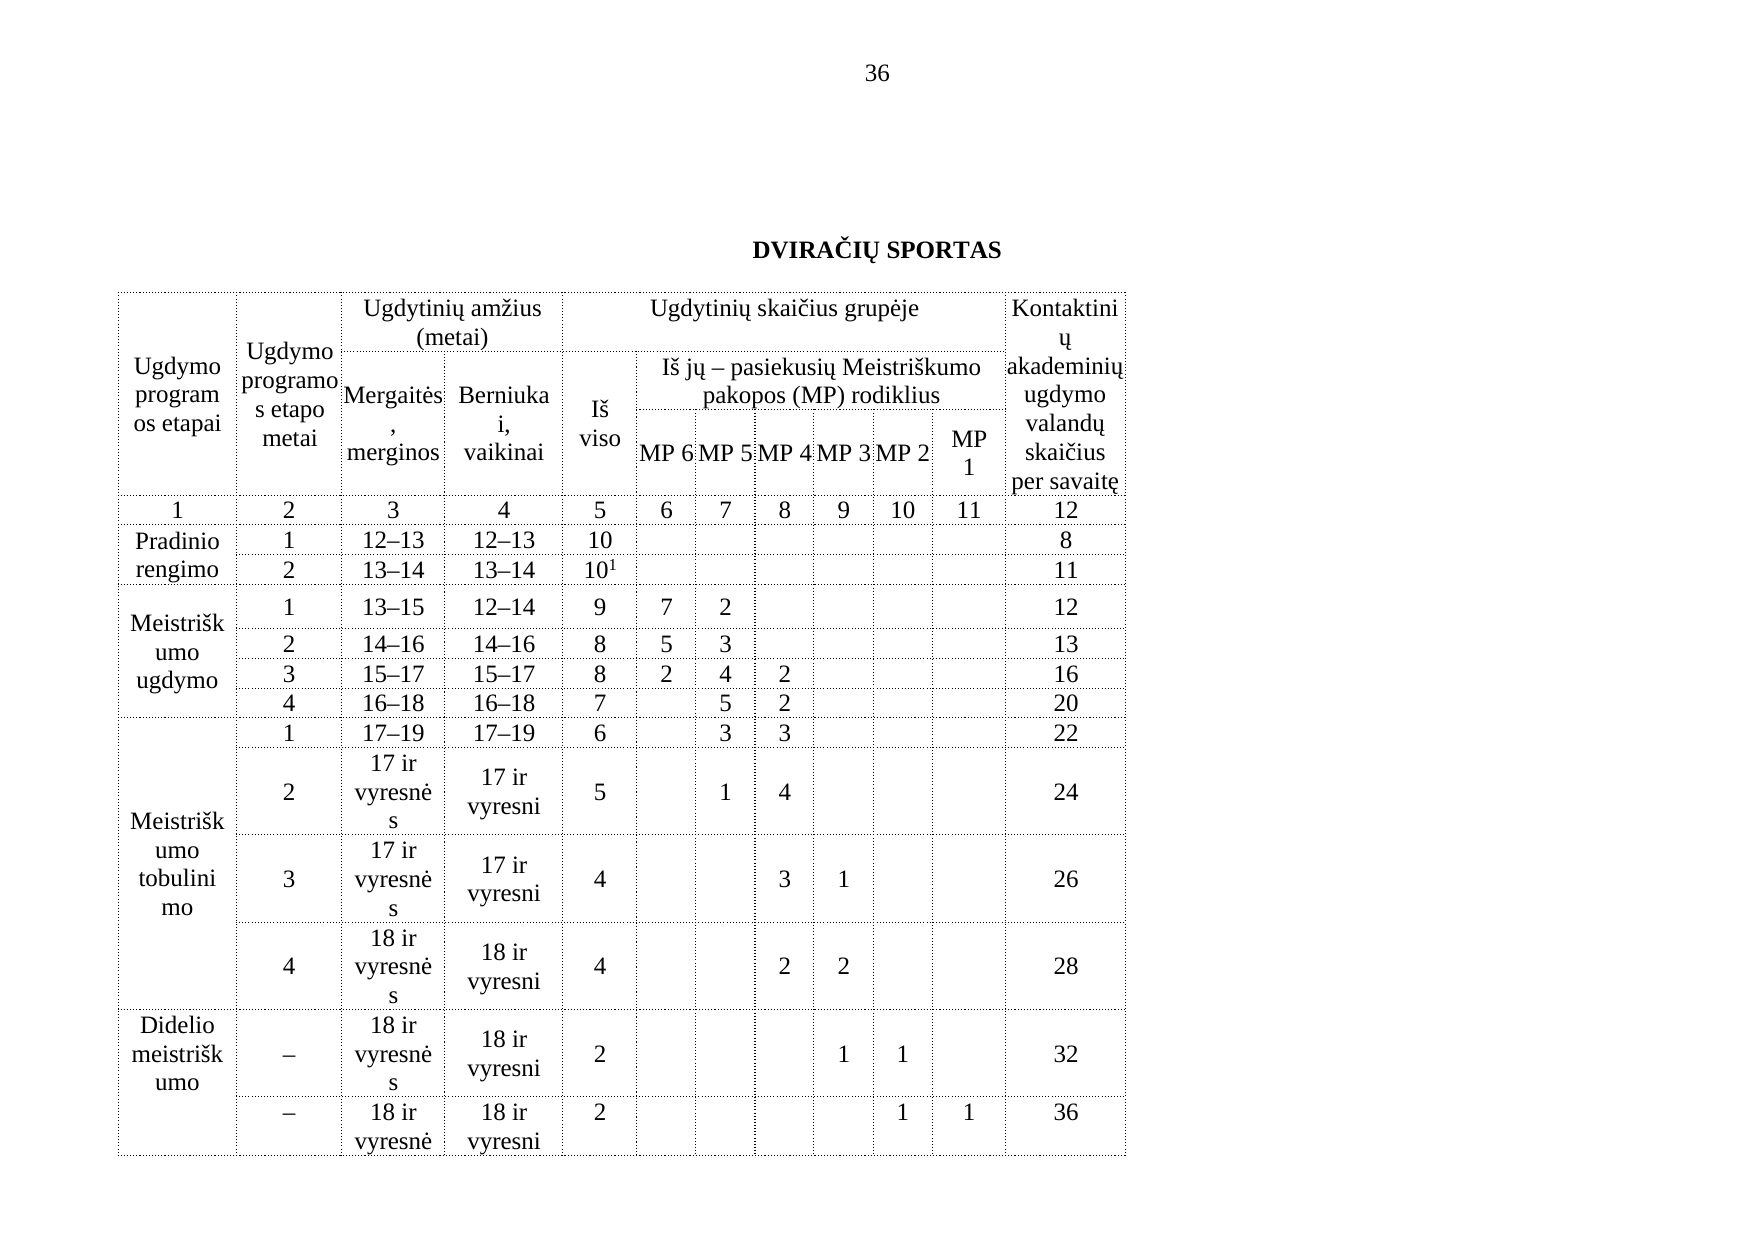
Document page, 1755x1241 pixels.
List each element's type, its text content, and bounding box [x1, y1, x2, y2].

table_header Kontaktinių akademinių ugdymo valandų skaičius per savaitę [1006, 292, 1126, 494]
table_cell 4 [755, 747, 814, 834]
table_cell [696, 1009, 755, 1096]
table_cell 17 ir vyresni [445, 747, 563, 834]
table_cell 10 [563, 524, 637, 554]
table_cell – [236, 1009, 341, 1096]
table_cell 3 [341, 495, 445, 524]
table_cell 101 [563, 554, 637, 584]
table_cell 3 [755, 834, 814, 922]
table_cell [637, 1009, 696, 1096]
table_cell [873, 834, 932, 922]
text DVIRAČIŲ SPORTAS [118, 235, 1636, 263]
table_cell 7 [563, 688, 637, 717]
table_cell 3 [236, 834, 341, 922]
table_cell [696, 834, 755, 922]
table_cell 6 [637, 495, 696, 524]
table_cell [932, 717, 1006, 747]
table_cell 17 ir vyresnės [341, 747, 445, 834]
table_cell 11 [1006, 554, 1126, 584]
table_cell MP 1 [932, 409, 1006, 494]
table_cell 11 [932, 495, 1006, 524]
table_cell [873, 922, 932, 1009]
table_cell 22 [1006, 717, 1126, 747]
table_cell 5 [563, 495, 637, 524]
table_cell 17–19 [341, 717, 445, 747]
table_cell 1 [873, 1009, 932, 1096]
table_cell MP 3 [814, 409, 873, 494]
table_cell 16–18 [341, 688, 445, 717]
table_cell [814, 717, 873, 747]
table_cell 2 [755, 922, 814, 1009]
table_cell 4 [696, 658, 755, 687]
table_cell [696, 1096, 755, 1155]
table_cell 12–14 [445, 584, 563, 628]
table_cell [637, 834, 696, 922]
table_cell MP 2 [873, 409, 932, 494]
table_cell 26 [1006, 834, 1126, 922]
table_cell 18 ir vyresni [445, 922, 563, 1009]
table_cell 7 [696, 495, 755, 524]
table_cell [873, 717, 932, 747]
table_cell 17 ir vyresnės [341, 834, 445, 922]
table_header Ugdymo programos etapai [118, 292, 236, 494]
table_cell 5 [696, 688, 755, 717]
table_cell [873, 658, 932, 687]
table_cell 3 [696, 717, 755, 747]
table_cell 3 [696, 628, 755, 658]
table_cell [873, 747, 932, 834]
table_cell 20 [1006, 688, 1126, 717]
table_cell [873, 688, 932, 717]
table_cell [873, 524, 932, 554]
table_cell [755, 584, 814, 628]
table_cell [932, 524, 1006, 554]
table_cell 8 [1006, 524, 1126, 554]
table_cell [814, 658, 873, 687]
table_cell Iš jų – pasiekusių Meistriškumo pakopos (MP) rodiklius [637, 351, 1006, 409]
table_cell [814, 554, 873, 584]
table_cell [873, 628, 932, 658]
table_cell 16–18 [445, 688, 563, 717]
table_cell 5 [637, 628, 696, 658]
table_cell 3 [236, 658, 341, 687]
table_cell Meistriškumo ugdymo [118, 584, 236, 717]
table_cell 12 [1006, 495, 1126, 524]
table_cell 1 [118, 495, 236, 524]
table_cell [814, 628, 873, 658]
table_cell MP 5 [696, 409, 755, 494]
table_cell 8 [563, 628, 637, 658]
table_cell 15–17 [341, 658, 445, 687]
table_cell 8 [563, 658, 637, 687]
table_cell Meistriškumo tobulinimo [118, 717, 236, 1009]
table_cell 32 [1006, 1009, 1126, 1096]
table_cell 14–16 [445, 628, 563, 658]
table_cell [814, 688, 873, 717]
table_cell 2 [236, 747, 341, 834]
table_cell 14–16 [341, 628, 445, 658]
table_cell MP 6 [637, 409, 696, 494]
table_cell 4 [563, 834, 637, 922]
table_cell 7 [637, 584, 696, 628]
table_cell 1 [814, 1009, 873, 1096]
table_cell 9 [814, 495, 873, 524]
table_cell 15–17 [445, 658, 563, 687]
table_cell [814, 584, 873, 628]
table_cell 36 [1006, 1096, 1126, 1155]
table_header Ugdytinių skaičius grupėje [563, 292, 1006, 351]
table_cell 13–14 [445, 554, 563, 584]
table_cell 2 [236, 628, 341, 658]
table_cell [932, 834, 1006, 922]
table_header Ugdytinių amžius (metai) [341, 292, 563, 351]
table_cell 12 [1006, 584, 1126, 628]
table_cell 2 [814, 922, 873, 1009]
table_cell 18 ir vyresni [445, 1096, 563, 1155]
table_cell [637, 922, 696, 1009]
table_cell 1 [236, 524, 341, 554]
table_cell [696, 922, 755, 1009]
table_cell 9 [563, 584, 637, 628]
table_cell MP 4 [755, 409, 814, 494]
table_cell Mergaitės, merginos [341, 351, 445, 494]
table_cell 4 [563, 922, 637, 1009]
table_cell 2 [563, 1096, 637, 1155]
table_cell [932, 688, 1006, 717]
table_cell [814, 524, 873, 554]
table_cell 2 [236, 495, 341, 524]
table_cell 1 [696, 747, 755, 834]
table_cell 2 [637, 658, 696, 687]
table_cell 4 [236, 922, 341, 1009]
table_cell 4 [445, 495, 563, 524]
table_cell 18 ir vyresni [445, 1009, 563, 1096]
table_cell 4 [236, 688, 341, 717]
table_cell Didelio meistriškumo [118, 1009, 236, 1155]
table_cell 6 [563, 717, 637, 747]
table_cell 16 [1006, 658, 1126, 687]
table_cell [814, 747, 873, 834]
table_cell 17 ir vyresni [445, 834, 563, 922]
table_cell 1 [814, 834, 873, 922]
table_cell [696, 524, 755, 554]
table_cell [814, 1096, 873, 1155]
table_cell [637, 1096, 696, 1155]
table_cell 3 [755, 717, 814, 747]
table_cell [932, 1009, 1006, 1096]
table_cell 1 [236, 717, 341, 747]
table_cell [755, 524, 814, 554]
table_cell [755, 1009, 814, 1096]
table_cell – [236, 1096, 341, 1155]
table_cell [755, 1096, 814, 1155]
table_cell 12–13 [445, 524, 563, 554]
table_cell [755, 554, 814, 584]
table_cell 1 [873, 1096, 932, 1155]
table_cell [932, 747, 1006, 834]
table_cell [755, 628, 814, 658]
table_cell [637, 747, 696, 834]
table_cell 18 ir vyresnė [341, 1096, 445, 1155]
table_cell [637, 524, 696, 554]
table_cell [932, 628, 1006, 658]
table_cell [873, 584, 932, 628]
table_cell [637, 688, 696, 717]
table_cell [637, 554, 696, 584]
table_cell 18 ir vyresnės [341, 922, 445, 1009]
table_cell [637, 717, 696, 747]
table_cell 24 [1006, 747, 1126, 834]
table_cell [932, 658, 1006, 687]
table_cell 2 [755, 688, 814, 717]
table_cell [873, 554, 932, 584]
table_cell [932, 554, 1006, 584]
table_cell 17–19 [445, 717, 563, 747]
table_cell 13–15 [341, 584, 445, 628]
table_cell Iš viso [563, 351, 637, 494]
table_cell 2 [236, 554, 341, 584]
table_cell 2 [755, 658, 814, 687]
table_cell 12–13 [341, 524, 445, 554]
table_cell 1 [236, 584, 341, 628]
table_cell 1 [932, 1096, 1006, 1155]
table_cell Berniukai, vaikinai [445, 351, 563, 494]
table_cell [696, 554, 755, 584]
table_cell 5 [563, 747, 637, 834]
table_cell 2 [563, 1009, 637, 1096]
table_cell Pradinio rengimo [118, 524, 236, 584]
table_cell 13–14 [341, 554, 445, 584]
table_cell 18 ir vyresnės [341, 1009, 445, 1096]
table_cell [932, 584, 1006, 628]
table_cell 10 [873, 495, 932, 524]
table_header Ugdymo programos etapo metai [236, 292, 341, 494]
table_cell 13 [1006, 628, 1126, 658]
table_cell [932, 922, 1006, 1009]
table_cell 2 [696, 584, 755, 628]
table_cell 28 [1006, 922, 1126, 1009]
table_cell 8 [755, 495, 814, 524]
